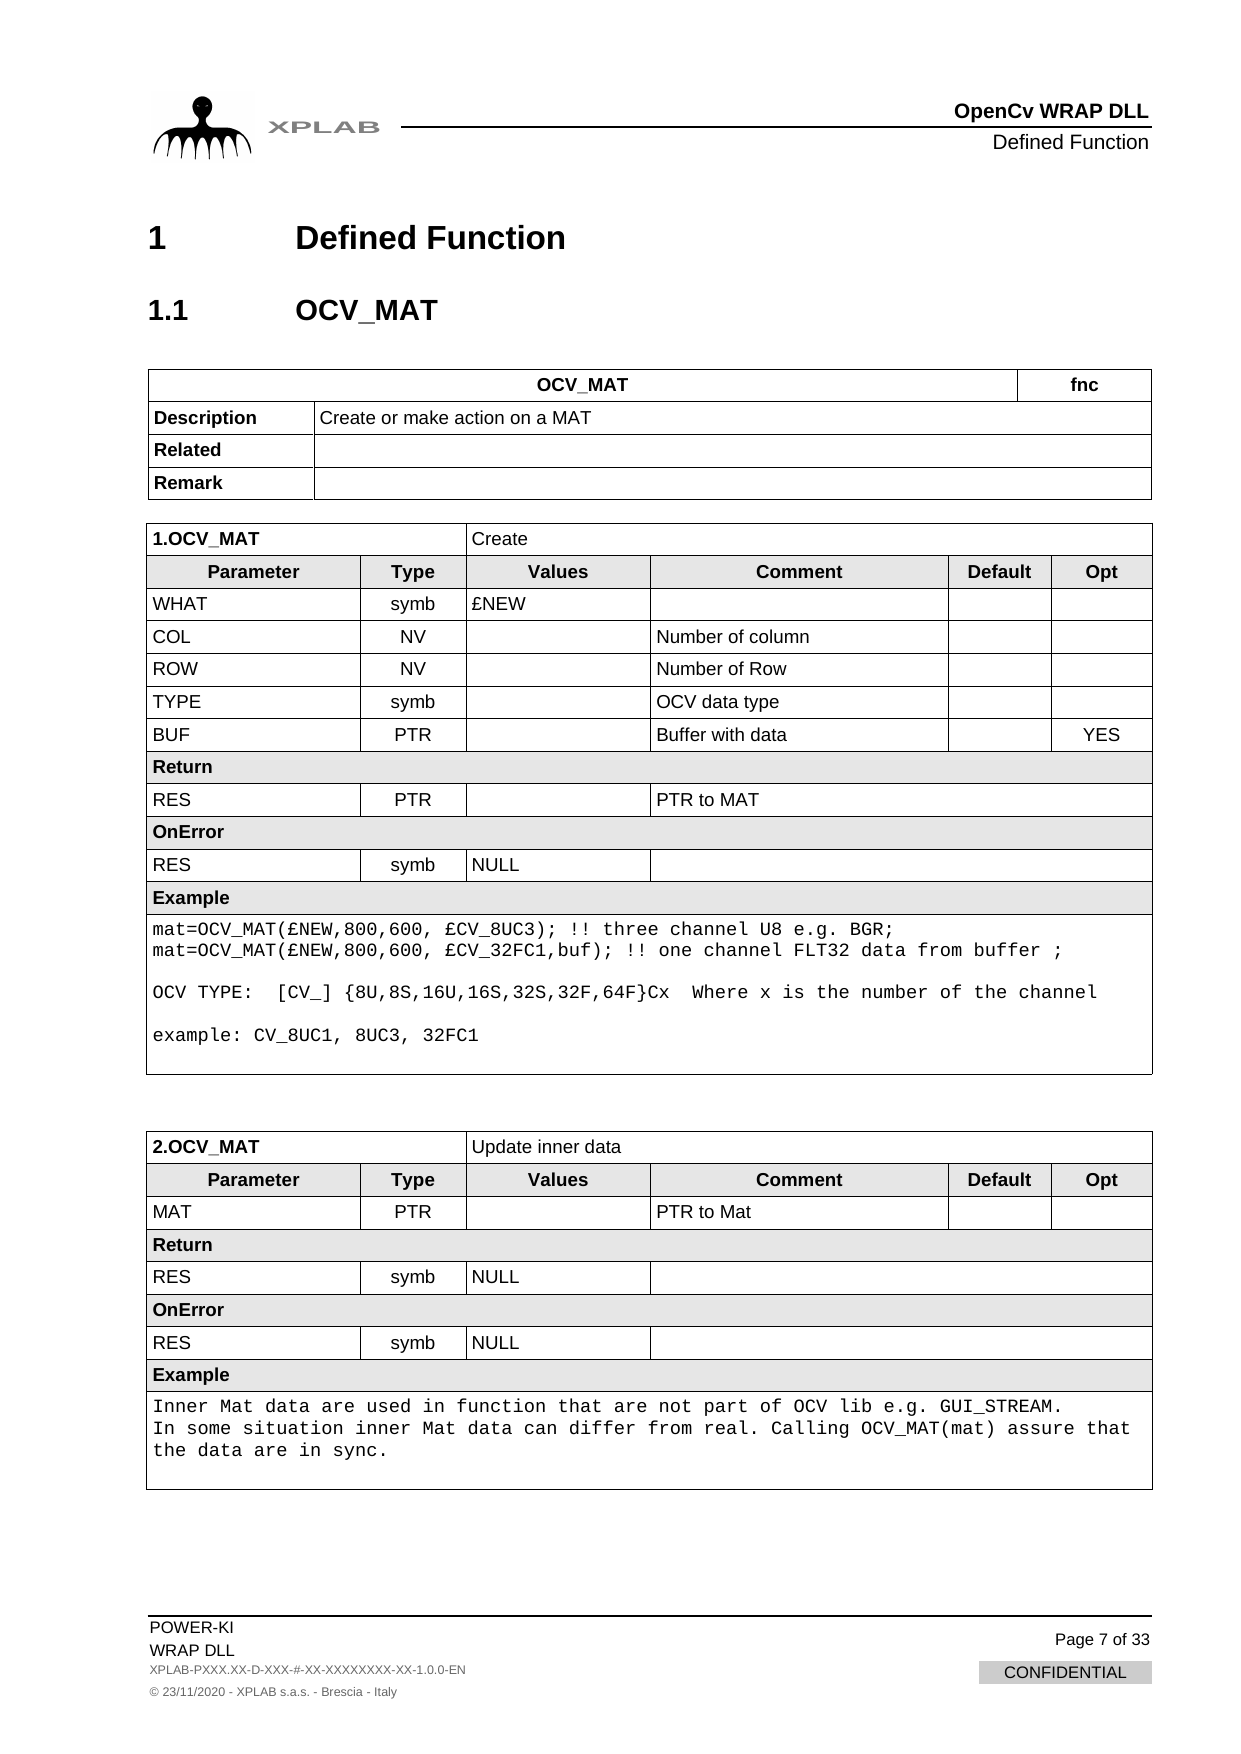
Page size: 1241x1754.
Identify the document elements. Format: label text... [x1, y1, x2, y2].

table_cell Opt [1052, 556, 1152, 588]
table_cell NULL [467, 1327, 650, 1359]
table_cell Values [467, 556, 650, 588]
table_cell [949, 687, 1051, 718]
table_cell [949, 589, 1051, 620]
table_cell symb [361, 850, 466, 881]
table_header OCV_MAT [149, 370, 1017, 401]
table_cell PTR [361, 784, 466, 816]
table_cell [467, 621, 650, 653]
table_cell Inner Mat data are used in function that are not part of OCV lib e.g. GUI_STREAM. In some situation inner Mat data can differ from real. Calling OCV_MAT(mat) assure that the data are in sync. [147, 1392, 1152, 1489]
table_cell Comment [651, 556, 948, 588]
table_cell [467, 687, 650, 718]
table_cell Default [949, 1164, 1051, 1196]
table_cell [949, 719, 1051, 751]
table_cell YES [1052, 719, 1152, 751]
table_cell BUF [147, 719, 360, 751]
table_cell Example [147, 1360, 1152, 1391]
table_cell symb [361, 1262, 466, 1294]
table_cell TYPE [147, 687, 360, 718]
table_cell PTR to MAT [651, 784, 1152, 816]
table_header Update inner data [467, 1132, 1152, 1163]
table_cell OCV data type [651, 687, 948, 718]
table_cell [1052, 654, 1152, 686]
table_cell [1052, 687, 1152, 718]
table_cell [315, 435, 1151, 467]
table_header Create [467, 524, 1152, 555]
table_cell Parameter [147, 1164, 360, 1196]
table_cell RES [147, 850, 360, 881]
table_cell Default [949, 556, 1051, 588]
table_cell Parameter [147, 556, 360, 588]
table_cell [467, 1197, 650, 1229]
table_cell [467, 784, 650, 816]
table_cell NULL [467, 1262, 650, 1294]
subtitle Defined Function [148, 220, 1152, 257]
table_cell Type [361, 1164, 466, 1196]
table_cell PTR [361, 1197, 466, 1229]
table_cell MAT [147, 1197, 360, 1229]
table_cell ROW [147, 654, 360, 686]
table_cell NV [361, 621, 466, 653]
table_cell [467, 654, 650, 686]
subtitle OCV_MAT [148, 294, 1152, 327]
table_cell [1052, 621, 1152, 653]
table_cell symb [361, 589, 466, 620]
table_cell Remark [149, 468, 313, 499]
table_cell OnError [147, 817, 1152, 849]
table_cell Type [361, 556, 466, 588]
table_cell [949, 621, 1051, 653]
table_cell COL [147, 621, 360, 653]
table_cell £NEW [467, 589, 650, 620]
table_cell WHAT [147, 589, 360, 620]
table_cell RES [147, 784, 360, 816]
table_cell Description [149, 402, 313, 434]
table_cell Values [467, 1164, 650, 1196]
table_cell RES [147, 1327, 360, 1359]
table_cell symb [361, 1327, 466, 1359]
table_cell Comment [651, 1164, 948, 1196]
table_cell NULL [467, 850, 650, 881]
table_cell OnError [147, 1295, 1152, 1326]
table_cell Related [149, 435, 313, 467]
table_cell Create or make action on a MAT [315, 402, 1151, 434]
picture [150, 91, 255, 163]
table_cell Opt [1052, 1164, 1152, 1196]
table_cell Return [147, 752, 1152, 783]
table_header 2.OCV_MAT [147, 1132, 466, 1163]
table_header 1.OCV_MAT [147, 524, 466, 555]
table_cell [949, 654, 1051, 686]
table_cell [651, 1327, 1152, 1359]
table_cell [949, 1197, 1051, 1229]
table_cell [1052, 589, 1152, 620]
table_cell Buffer with data [651, 719, 948, 751]
table_cell [651, 1262, 1152, 1294]
table_cell NV [361, 654, 466, 686]
table_cell [651, 589, 948, 620]
table_header fnc [1018, 370, 1151, 401]
table_cell Return [147, 1230, 1152, 1261]
table_cell mat=OCV_MAT(£NEW,800,600, £CV_8UC3); !! three channel U8 e.g. BGR; mat=OCV_MAT(£NEW,800,600, £CV_32FC1,buf); !! one channel FLT32 data from buffer ; OCV TYPE: [CV_] {8U,8S,16U,16S,32S,32F,64F}Cx Where x is the number of the channel example: CV_8UC1, 8UC3, 32FC1 [147, 915, 1152, 1074]
table_cell [651, 850, 1152, 881]
table_cell RES [147, 1262, 360, 1294]
table_cell [1052, 1197, 1152, 1229]
table_cell Example [147, 882, 1152, 914]
table_cell Number of column [651, 621, 948, 653]
table_cell symb [361, 687, 466, 718]
table_cell PTR to Mat [651, 1197, 948, 1229]
table_cell [467, 719, 650, 751]
table_cell PTR [361, 719, 466, 751]
table_cell [315, 468, 1151, 499]
table_cell Number of Row [651, 654, 948, 686]
